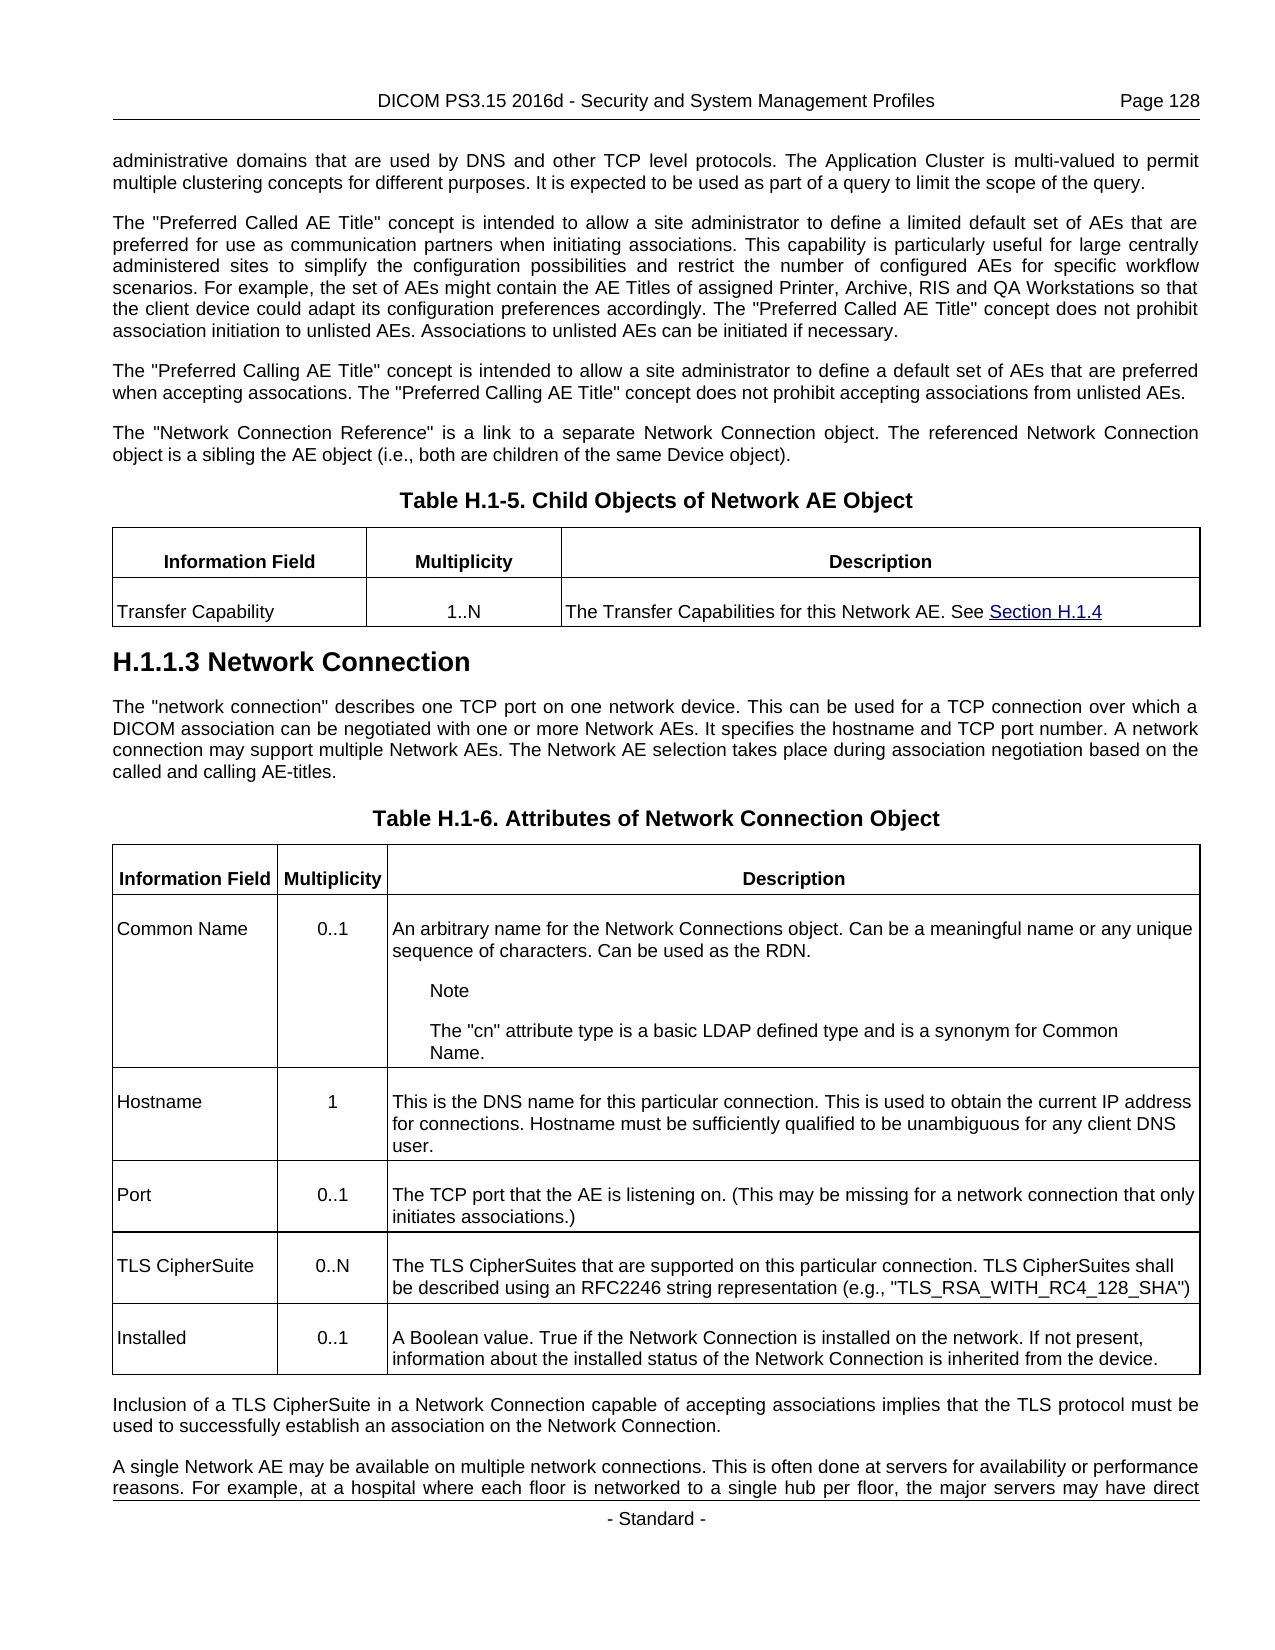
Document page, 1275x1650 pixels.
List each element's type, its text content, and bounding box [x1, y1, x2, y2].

table_cell 1..N [367, 578, 561, 626]
table_cell Common Name [113, 895, 277, 1067]
table_cell TLS CipherSuite [113, 1233, 277, 1303]
text Table H.1-6. Attributes of Network Connection Object [112, 805, 1200, 831]
table_cell Installed [113, 1304, 277, 1374]
table_cell The TLS CipherSuites that are supported on this particular connection. TLS CipherSuites shall be described using an RFC2246 string representation (e.g., "TLS_RSA_WITH_RC4_128_SHA") [388, 1233, 1199, 1303]
table_cell Port [113, 1161, 277, 1231]
text Table H.1-5. Child Objects of Network AE Object [112, 487, 1200, 513]
table_cell 1 [278, 1068, 387, 1160]
table_header Description [562, 528, 1199, 577]
table_header Description [388, 845, 1199, 894]
table_cell This is the DNS name for this particular connection. This is used to obtain the current IP address for connections. Hostname must be sufficiently qualified to be unambiguous for any client DNS user. [388, 1068, 1199, 1160]
table_header Information Field [113, 528, 366, 577]
table_cell 0..1 [278, 1161, 387, 1231]
table_header Information Field [113, 845, 277, 894]
table_cell Transfer Capability [113, 578, 366, 626]
table_cell The Transfer Capabilities for this Network AE. See Section H.1.4 [562, 578, 1199, 626]
table_cell 0..1 [278, 895, 387, 1067]
table_cell A Boolean value. True if the Network Connection is installed on the network. If not present, information about the installed status of the Network Connection is inherited from the device. [388, 1304, 1199, 1374]
table_cell 0..N [278, 1233, 387, 1303]
table_cell Hostname [113, 1068, 277, 1160]
table_cell The TCP port that the AE is listening on. (This may be missing for a network connection that only initiates associations.) [388, 1161, 1199, 1231]
table_cell 0..1 [278, 1304, 387, 1374]
table_cell An arbitrary name for the Network Connections object. Can be a meaningful name or any unique sequence of characters. Can be used as the RDN. Note The "cn" attribute type is a basic LDAP defined type and is a synonym for Common Name. [388, 895, 1199, 1067]
text administrative domains that are used by DNS and other TCP level protocols. The Application Cluster is multi-valued to permit multiple clustering concepts for different purposes. It is expected to be used as part of a query to limit the scope of the query. [112, 150, 1200, 193]
text Inclusion of a TLS CipherSuite in a Network Connection capable of accepting associations implies that the TLS protocol must be used to successfully establish an association on the Network Connection. [112, 1394, 1200, 1437]
text H.1.1.3 Network Connection [112, 646, 1200, 677]
table_header Multiplicity [278, 845, 387, 894]
table_header Multiplicity [367, 528, 561, 577]
text The "Network Connection Reference" is a link to a separate Network Connection object. The referenced Network Connection object is a sibling the AE object (i.e., both are children of the same Device object). [112, 422, 1200, 465]
text The "network connection" describes one TCP port on one network device. This can be used for a TCP connection over which a DICOM association can be negotiated with one or more Network AEs. It specifies the hostname and TCP port number. A network connection may support multiple Network AEs. The Network AE selection takes place during association negotiation based on the called and calling AE-titles. [112, 696, 1200, 782]
text The "Preferred Calling AE Title" concept is intended to allow a site administrator to define a default set of AEs that are preferred when accepting assocations. The "Preferred Calling AE Title" concept does not prohibit accepting associations from unlisted AEs. [112, 360, 1200, 403]
text The "Preferred Called AE Title" concept is intended to allow a site administrator to define a limited default set of AEs that are preferred for use as communication partners when initiating associations. This capability is particularly useful for large centrally administered sites to simplify the configuration possibilities and restrict the number of configured AEs for specific workflow scenarios. For example, the set of AEs might contain the AE Titles of assigned Printer, Archive, RIS and QA Workstations so that the client device could adapt its configuration preferences accordingly. The "Preferred Called AE Title" concept does not prohibit association initiation to unlisted AEs. Associations to unlisted AEs can be initiated if necessary. [112, 212, 1200, 341]
text A single Network AE may be available on multiple network connections. This is often done at servers for availability or performance reasons. For example, at a hospital where each floor is networked to a single hub per floor, the major servers may have direct [112, 1456, 1200, 1499]
